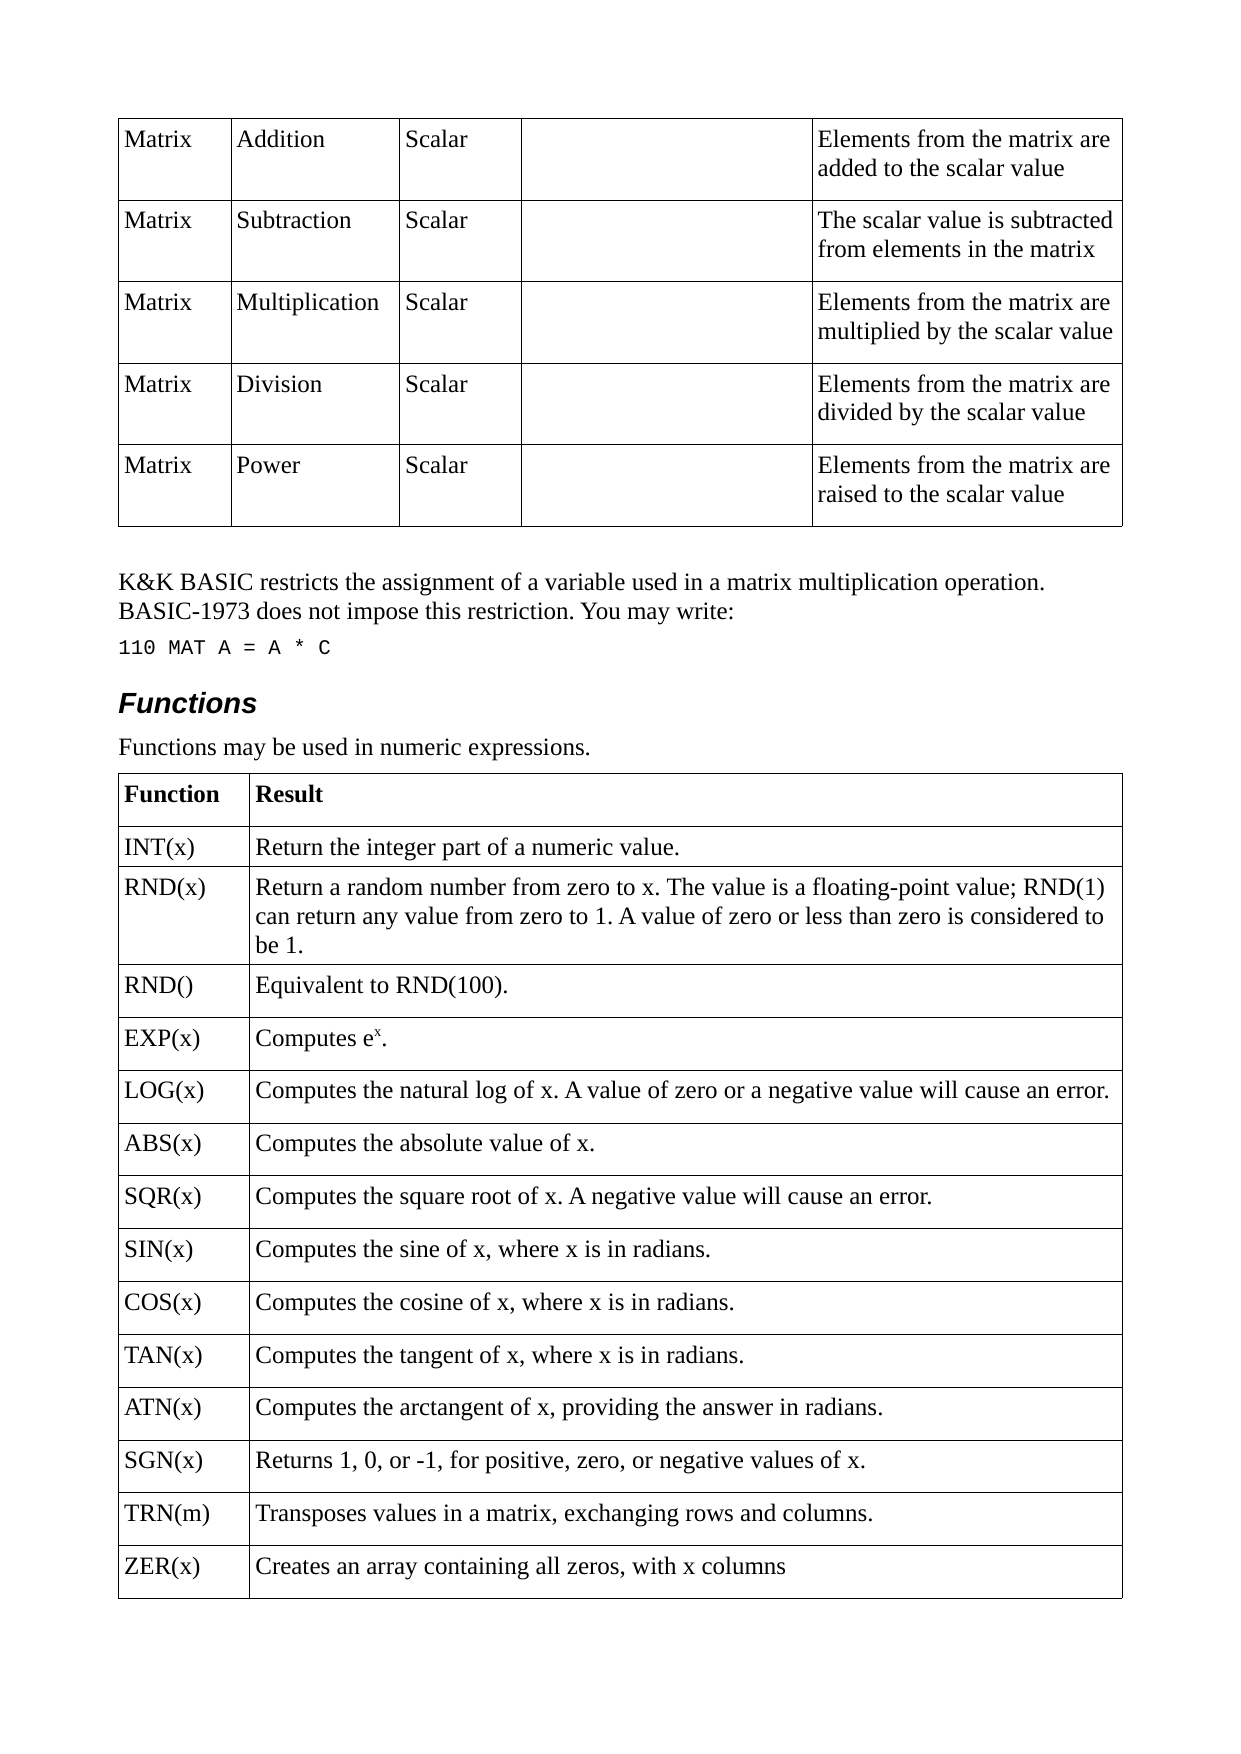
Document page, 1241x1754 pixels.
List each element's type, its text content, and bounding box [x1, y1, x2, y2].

table_cell ZER(x) [119, 1546, 249, 1598]
table_cell Computes the absolute value of x. [250, 1124, 1122, 1175]
table_cell Scalar [400, 282, 521, 363]
table_cell RND(x) [119, 867, 249, 964]
table_cell Matrix [119, 119, 231, 200]
table_cell The scalar value is subtracted from elements in the matrix [813, 201, 1122, 281]
table_cell SGN(x) [119, 1441, 249, 1492]
table_cell Return the integer part of a numeric value. [250, 827, 1122, 866]
table_cell [522, 201, 812, 281]
table_cell Equivalent to RND(100). [250, 965, 1122, 1017]
table_cell Computes the cosine of x, where x is in radians. [250, 1282, 1122, 1334]
table_cell Matrix [119, 364, 231, 444]
table_header Result [250, 774, 1122, 826]
table_cell TAN(x) [119, 1335, 249, 1387]
table_cell LOG(x) [119, 1071, 249, 1123]
table_cell Matrix [119, 445, 231, 526]
table_cell Scalar [400, 364, 521, 444]
table_cell Multiplication [232, 282, 399, 363]
table_cell SIN(x) [119, 1229, 249, 1281]
table_cell Matrix [119, 201, 231, 281]
table_cell [522, 445, 812, 526]
table_cell [522, 282, 812, 363]
table_cell ABS(x) [119, 1124, 249, 1175]
table_cell ATN(x) [119, 1388, 249, 1439]
table_cell Computes the natural log of x. A value of zero or a negative value will cause an error. [250, 1071, 1122, 1123]
table_cell [522, 364, 812, 444]
table_cell COS(x) [119, 1282, 249, 1334]
table_cell Addition [232, 119, 399, 200]
table_cell RND() [119, 965, 249, 1017]
table_cell Elements from the matrix are raised to the scalar value [813, 445, 1122, 526]
table_cell Transposes values in a matrix, exchanging rows and columns. [250, 1493, 1122, 1545]
table_cell Computes the square root of x. A negative value will cause an error. [250, 1176, 1122, 1228]
table_cell TRN(m) [119, 1493, 249, 1545]
table_cell Returns 1, 0, or -1, for positive, zero, or negative values of x. [250, 1441, 1122, 1492]
table_header Function [119, 774, 249, 826]
table_cell Scalar [400, 445, 521, 526]
table_cell Scalar [400, 201, 521, 281]
table_cell SQR(x) [119, 1176, 249, 1228]
text Functions may be used in numeric expressions. [118, 732, 1122, 761]
table_cell Return a random number from zero to x. The value is a floating-point value; RND(1) can return any value from zero to 1. A value of zero or less than zero is considered to be 1. [250, 867, 1122, 964]
table_cell INT(x) [119, 827, 249, 866]
text 110 MAT A = A * C [118, 637, 1122, 661]
table_cell Subtraction [232, 201, 399, 281]
text K&K BASIC restricts the assignment of a variable used in a matrix multiplication operation. BASIC-1973 does not impose this restriction. You may write: [118, 567, 1122, 625]
table_cell Elements from the matrix are divided by the scalar value [813, 364, 1122, 444]
table_cell Computes the sine of x, where x is in radians. [250, 1229, 1122, 1281]
table_cell Elements from the matrix are added to the scalar value [813, 119, 1122, 200]
subtitle Functions [118, 686, 1122, 719]
table_cell [522, 119, 812, 200]
table_cell Power [232, 445, 399, 526]
table_cell Computes the arctangent of x, providing the answer in radians. [250, 1388, 1122, 1439]
table_cell Division [232, 364, 399, 444]
table_cell Matrix [119, 282, 231, 363]
table_cell Elements from the matrix are multiplied by the scalar value [813, 282, 1122, 363]
table_cell Computes ex. [250, 1018, 1122, 1070]
table_cell Computes the tangent of x, where x is in radians. [250, 1335, 1122, 1387]
table_cell EXP(x) [119, 1018, 249, 1070]
table_cell Creates an array containing all zeros, with x columns [250, 1546, 1122, 1598]
table_cell Scalar [400, 119, 521, 200]
